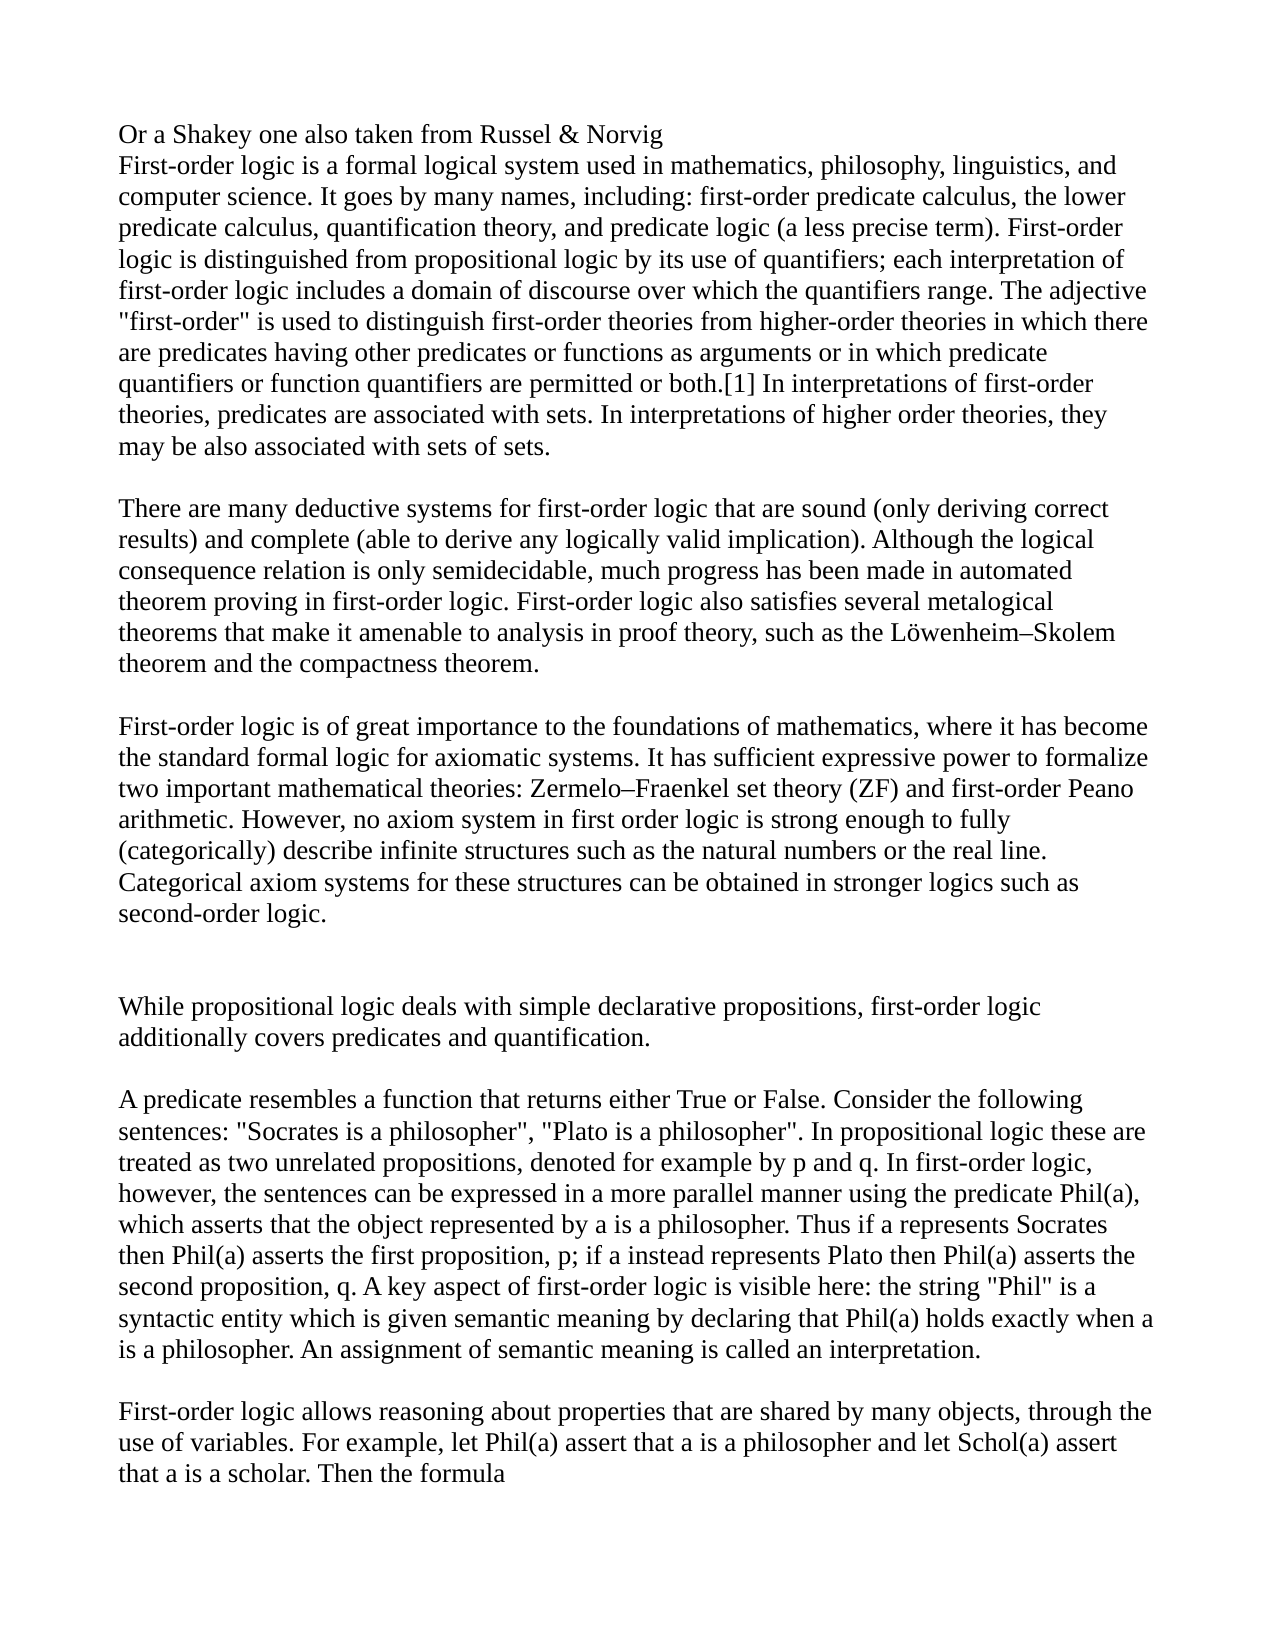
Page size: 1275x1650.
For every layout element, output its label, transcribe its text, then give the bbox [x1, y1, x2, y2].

text A predicate resembles a function that returns either True or False. Consider the following sentences: "Socrates is a philosopher", "Plato is a philosopher". In propositional logic these are treated as two unrelated propositions, denoted for example by p and q. In first-order logic, however, the sentences can be expressed in a more parallel manner using the predicate Phil(a), which asserts that the object represented by a is a philosopher. Thus if a represents Socrates then Phil(a) asserts the first proposition, p; if a instead represents Plato then Phil(a) asserts the second proposition, q. A key aspect of first-order logic is visible here: the string "Phil" is a syntactic entity which is given semantic meaning by declaring that Phil(a) holds exactly when a is a philosopher. An assignment of semantic meaning is called an interpretation. [118, 1084, 1157, 1364]
text There are many deductive systems for first-order logic that are sound (only deriving correct results) and complete (able to derive any logically valid implication). Although the logical consequence relation is only semidecidable, much progress has been made in automated theorem proving in first-order logic. First-order logic also satisfies several metalogical theorems that make it amenable to analysis in proof theory, such as the Löwenheim–Skolem theorem and the compactness theorem. [118, 492, 1157, 679]
text While propositional logic deals with simple declarative propositions, first-order logic additionally covers predicates and quantification. [118, 990, 1157, 1052]
text First-order logic allows reasoning about properties that are shared by many objects, through the use of variables. For example, let Phil(a) assert that a is a philosopher and let Schol(a) assert that a is a scholar. Then the formula [118, 1395, 1157, 1488]
text First-order logic is a formal logical system used in mathematics, philosophy, linguistics, and computer science. It goes by many names, including: first-order predicate calculus, the lower predicate calculus, quantification theory, and predicate logic (a less precise term). First-order logic is distinguished from propositional logic by its use of quantifiers; each interpretation of first-order logic includes a domain of discourse over which the quantifiers range. The adjective "first-order" is used to distinguish first-order theories from higher-order theories in which there are predicates having other predicates or functions as arguments or in which predicate quantifiers or function quantifiers are permitted or both.[1] In interpretations of first-order theories, predicates are associated with sets. In interpretations of higher order theories, they may be also associated with sets of sets. [118, 149, 1157, 461]
text Or a Shakey one also taken from Russel & Norvig [118, 118, 1157, 149]
text First-order logic is of great importance to the foundations of mathematics, where it has become the standard formal logic for axiomatic systems. It has sufficient expressive power to formalize two important mathematical theories: Zermelo–Fraenkel set theory (ZF) and first-order Peano arithmetic. However, no axiom system in first order logic is strong enough to fully (categorically) describe infinite structures such as the natural numbers or the real line. Categorical axiom systems for these structures can be obtained in stronger logics such as second-order logic. [118, 710, 1157, 928]
